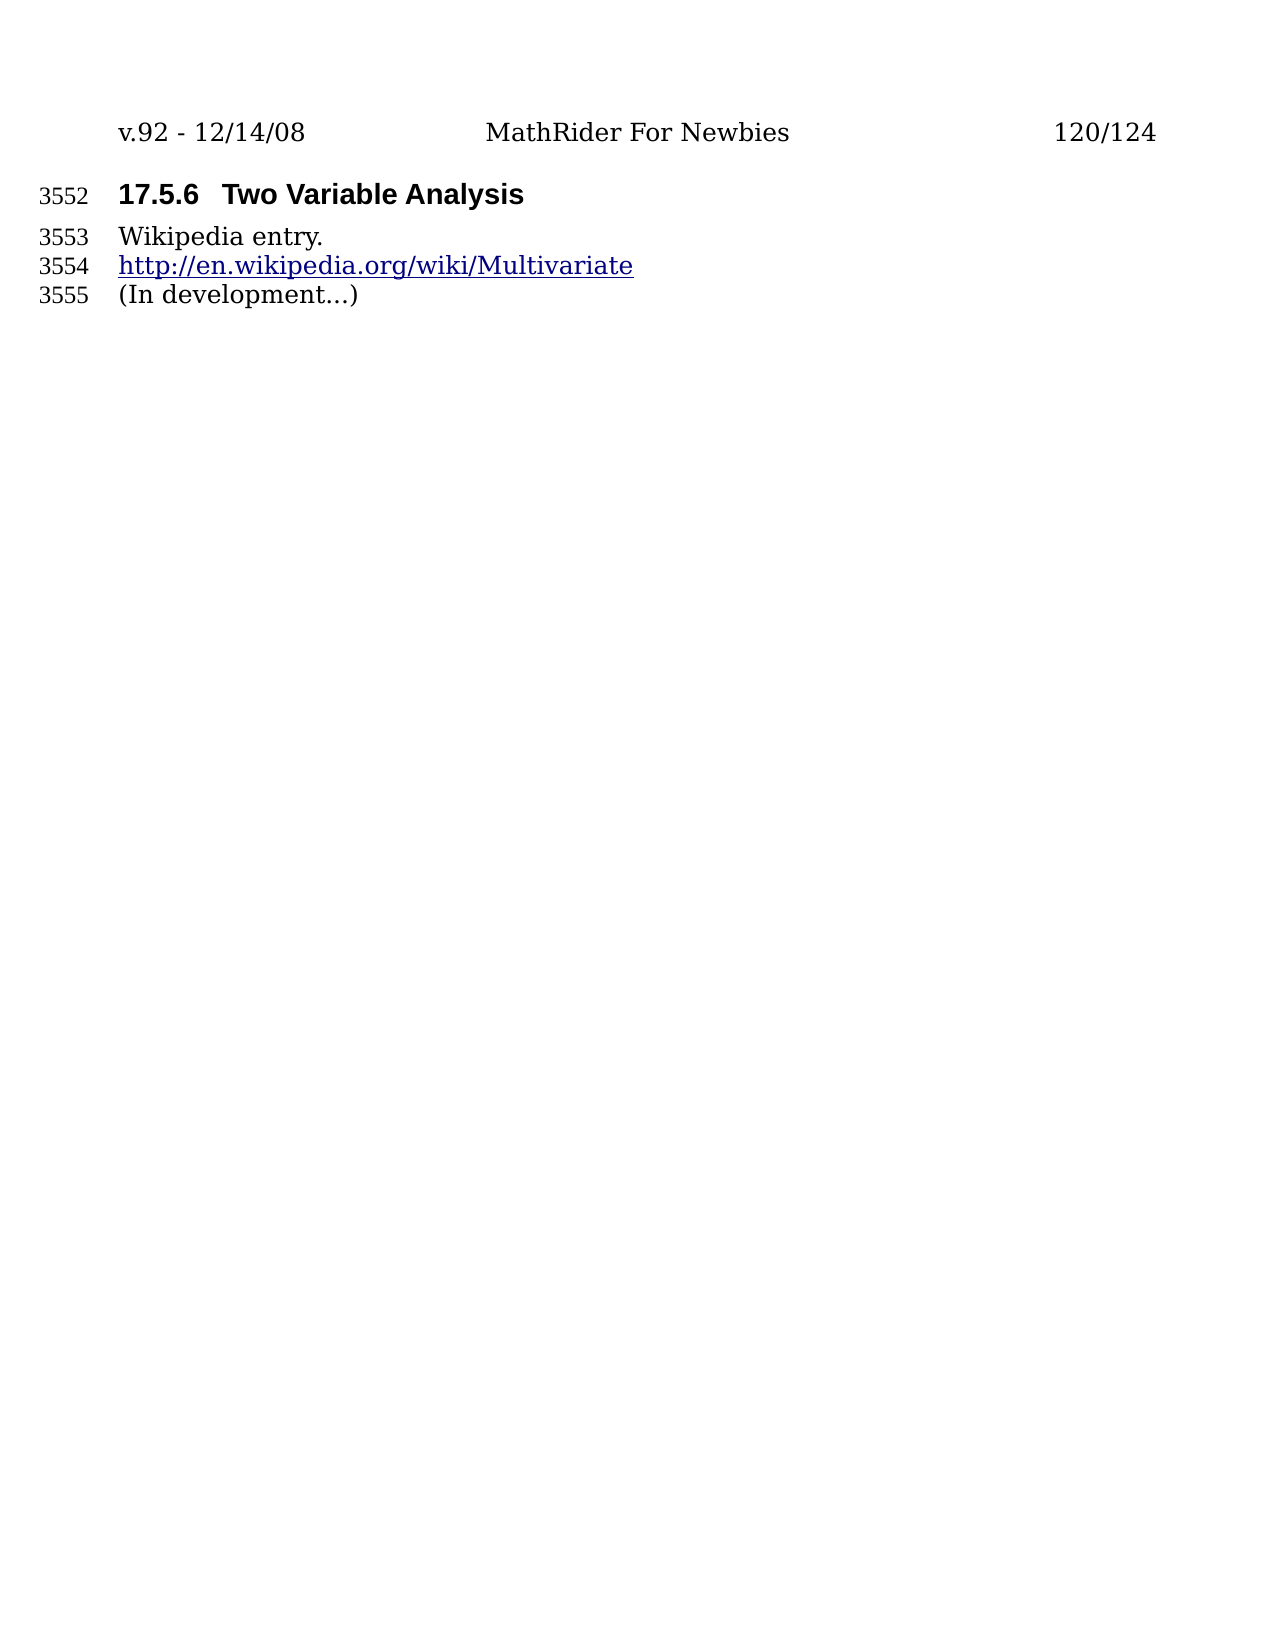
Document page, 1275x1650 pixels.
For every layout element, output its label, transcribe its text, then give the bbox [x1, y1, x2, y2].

text Wikipedia entry. [118, 222, 1157, 251]
subtitle Two Variable Analysis [118, 177, 1157, 210]
text http://en.wikipedia.org/wiki/Multivariate [118, 251, 1157, 281]
text (In development...) [118, 281, 1157, 310]
